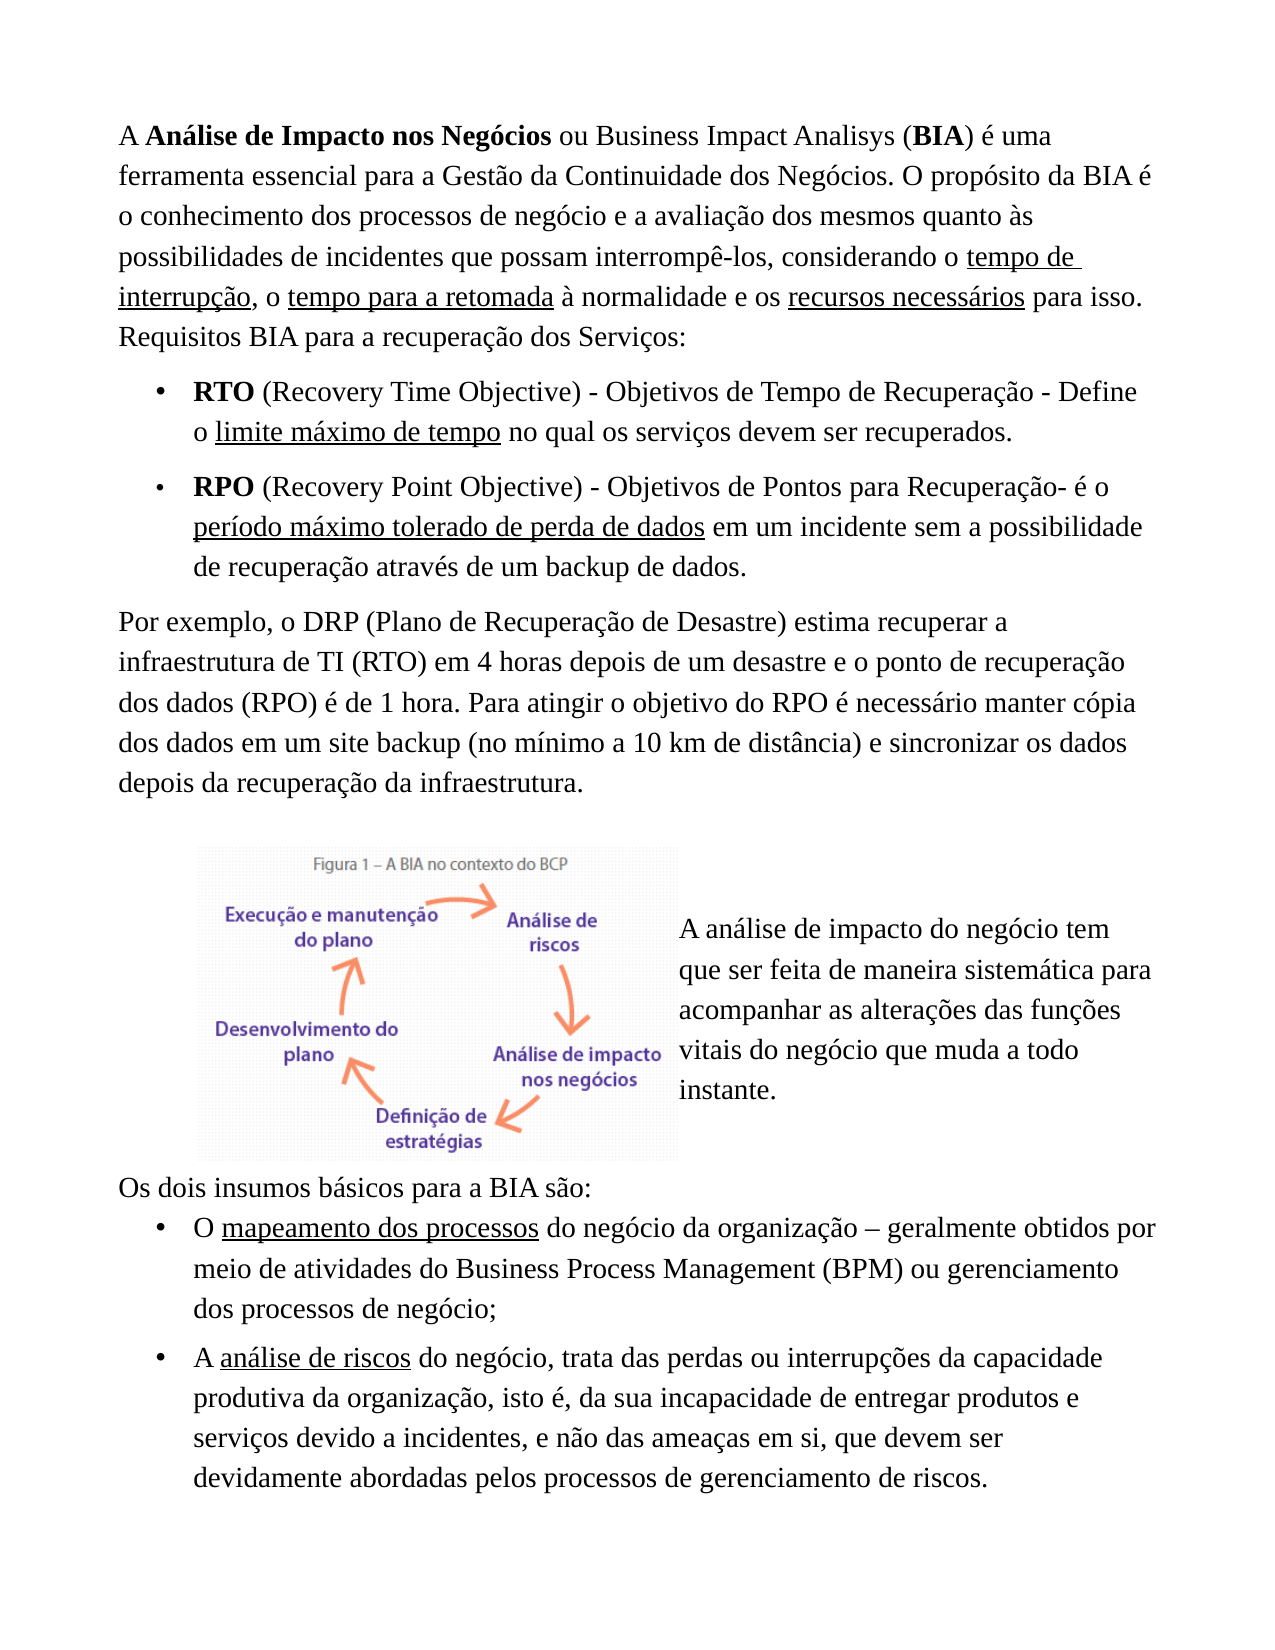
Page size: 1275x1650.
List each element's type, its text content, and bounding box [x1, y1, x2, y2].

text Os dois insumos básicos para a BIA são: [118, 1170, 1157, 1204]
list RTO (Recovery Time Objective) - Objetivos de Tempo de Recuperação - Define o limite máximo de tempo no qual os serviços devem ser recuperados. [156, 374, 1157, 448]
text [118, 912, 197, 1106]
text Por exemplo, o DRP (Plano de Recuperação de Desastre) estima recuperar a infraestrutura de TI (RTO) em 4 horas depois de um desastre e o ponto de recuperação dos dados (RPO) é de 1 hora. Para atingir o objetivo do RPO é necessário manter cópia dos dados em um site backup (no mínimo a 10 km de distância) e sincronizar os dados depois da recuperação da infraestrutura. [118, 604, 1157, 799]
text A Análise de Impacto nos Negócios ou Business Impact Analisys (BIA) é uma ferramenta essencial para a Gestão da Continuidade dos Negócios. O propósito da BIA é o conhecimento dos processos de negócio e a avaliação dos mesmos quanto às possibilidades de incidentes que possam interrompê-los, considerando o tempo de interrupção, o tempo para a retomada à normalidade e os recursos necessários para isso. Requisitos BIA para a recuperação dos Serviços: [118, 118, 1157, 353]
list RPO (Recovery Point Objective) - Objetivos de Pontos para Recuperação- é o período máximo tolerado de perda de dados em um incidente sem a possibilidade de recuperação através de um backup de dados. [156, 469, 1157, 583]
text A análise de impacto do negócio tem que ser feita de maneira sistemática para acompanhar as alterações das funções vitais do negócio que muda a todo instante. [679, 912, 1157, 1106]
picture [197, 845, 679, 1163]
list A análise de riscos do negócio, trata das perdas ou interrupções da capacidade produtiva da organização, isto é, da sua incapacidade de entregar produtos e serviços devido a incidentes, e não das ameaças em si, que devem ser devidamente abordadas pelos processos de gerenciamento de riscos. [156, 1340, 1157, 1494]
list O mapeamento dos processos do negócio da organização – geralmente obtidos por meio de atividades do Business Process Management (BPM) ou gerenciamento dos processos de negócio; [156, 1210, 1157, 1324]
